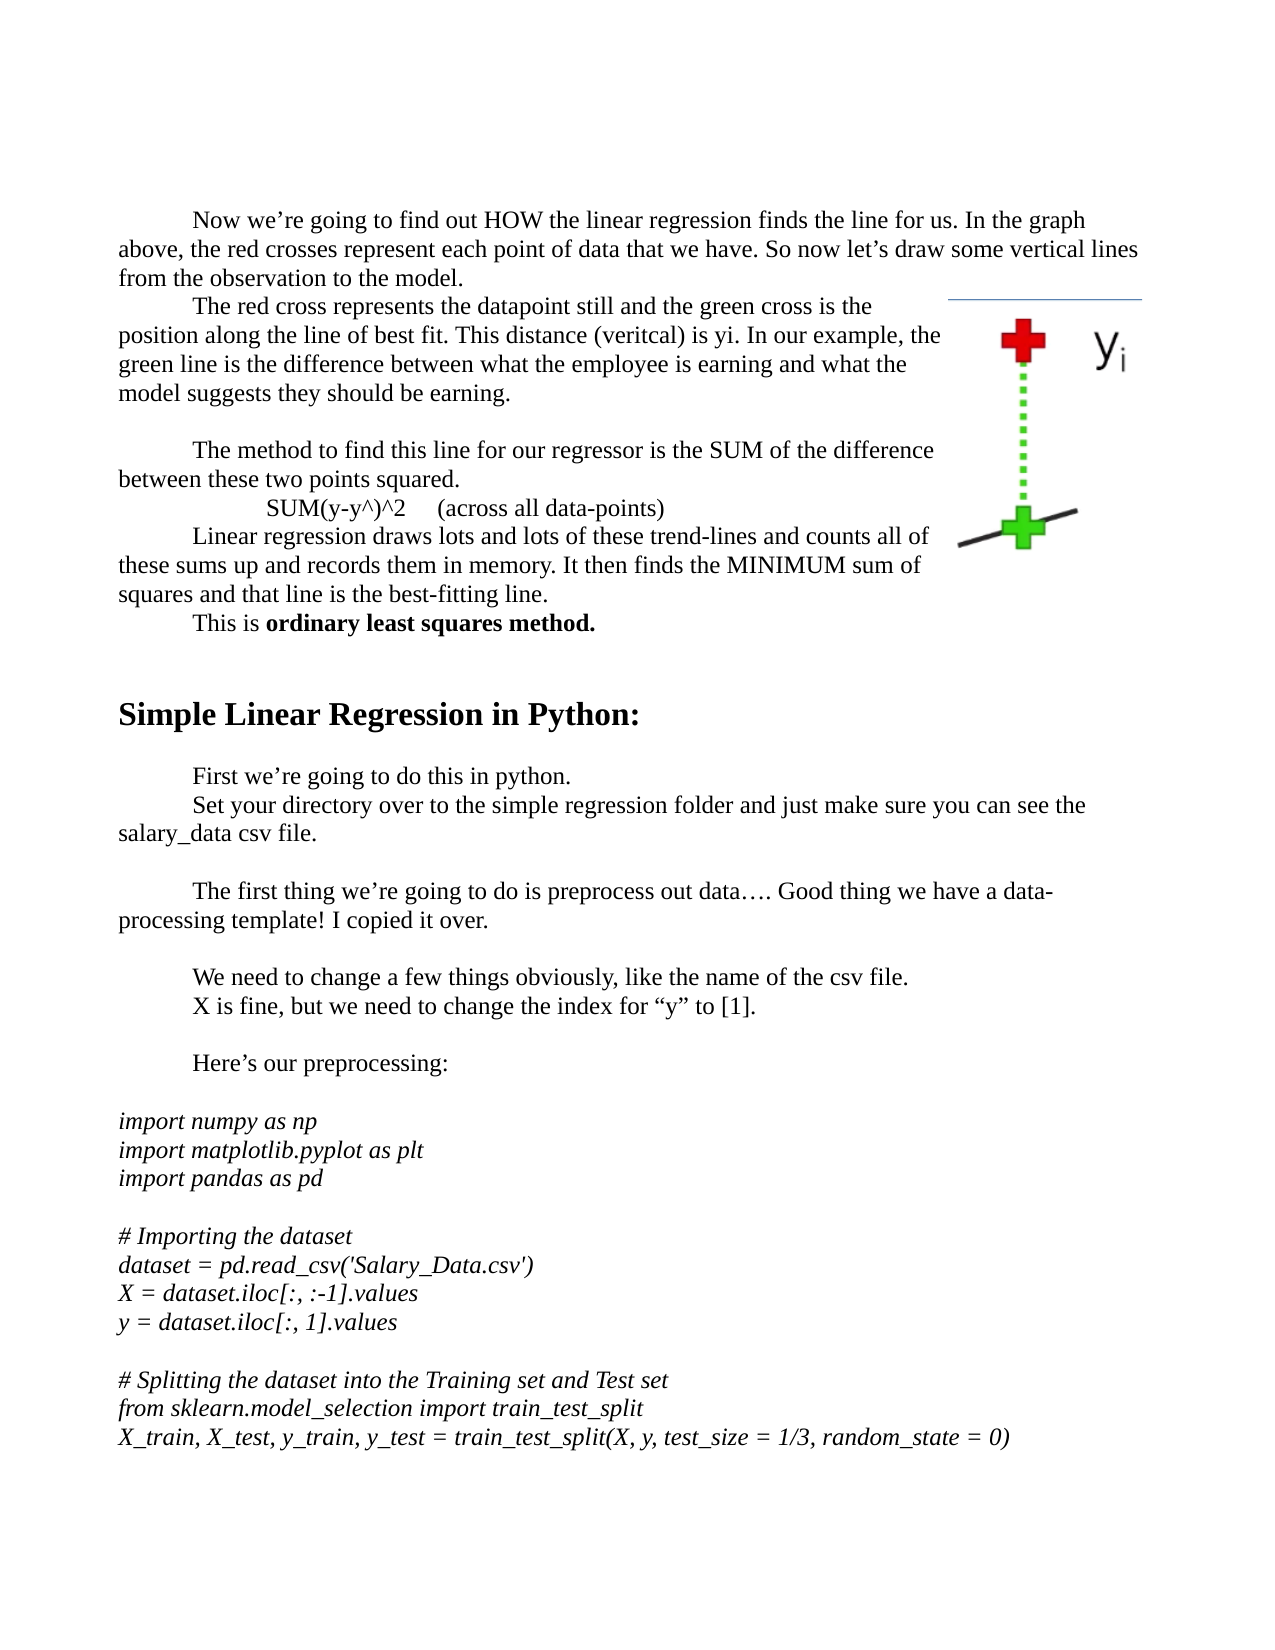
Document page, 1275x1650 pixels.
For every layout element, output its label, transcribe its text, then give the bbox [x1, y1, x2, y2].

text y = dataset.iloc[:, 1].values [118, 1307, 1157, 1336]
text The method to find this line for our regressor is the SUM of the difference between these two points squared. [118, 435, 948, 493]
text from sklearn.model_selection import train_test_split [118, 1393, 1157, 1422]
text Now we’re going to find out HOW the linear regression finds the line for us. In the graph above, the red crosses represent each point of data that we have. So now let’s draw some vertical lines from the observation to the model. [118, 205, 1157, 291]
text Linear regression draws lots and lots of these trend-lines and counts all of these sums up and records them in memory. It then finds the MINIMUM sum of squares and that line is the best-fitting line. [118, 521, 1157, 608]
text Simple Linear Regression in Python: [118, 694, 1157, 732]
text We need to change a few things obviously, like the name of the csv file. [118, 962, 1157, 991]
text Here’s our preprocessing: [118, 1048, 1157, 1077]
text The red cross represents the datapoint still and the green cross is the position along the line of best fit. This distance (veritcal) is yi. In our example, the green line is the difference between what the employee is earning and what the model suggests they should be earning. [118, 291, 1157, 406]
text # Splitting the dataset into the Training set and Test set [118, 1365, 1157, 1393]
text SUM(y-y^)^2 (across all data-points) [118, 493, 948, 521]
picture [948, 299, 1143, 555]
text The first thing we’re going to do is preprocess out data…. Good thing we have a data-processing template! I copied it over. [118, 876, 1157, 933]
text This is ordinary least squares method. [118, 608, 1157, 636]
text import numpy as np [118, 1106, 1157, 1135]
text Set your directory over to the simple regression folder and just make sure you can see the salary_data csv file. [118, 790, 1157, 847]
text X_train, X_test, y_train, y_test = train_test_split(X, y, test_size = 1/3, random_state = 0) [118, 1422, 1157, 1451]
text import pandas as pd [118, 1163, 1157, 1192]
text X = dataset.iloc[:, :-1].values [118, 1278, 1157, 1307]
text First we’re going to do this in python. [118, 761, 1157, 790]
text # Importing the dataset [118, 1221, 1157, 1250]
text dataset = pd.read_csv('Salary_Data.csv') [118, 1250, 1157, 1278]
text import matplotlib.pyplot as plt [118, 1135, 1157, 1163]
text X is fine, but we need to change the index for “y” to [1]. [118, 991, 1157, 1020]
